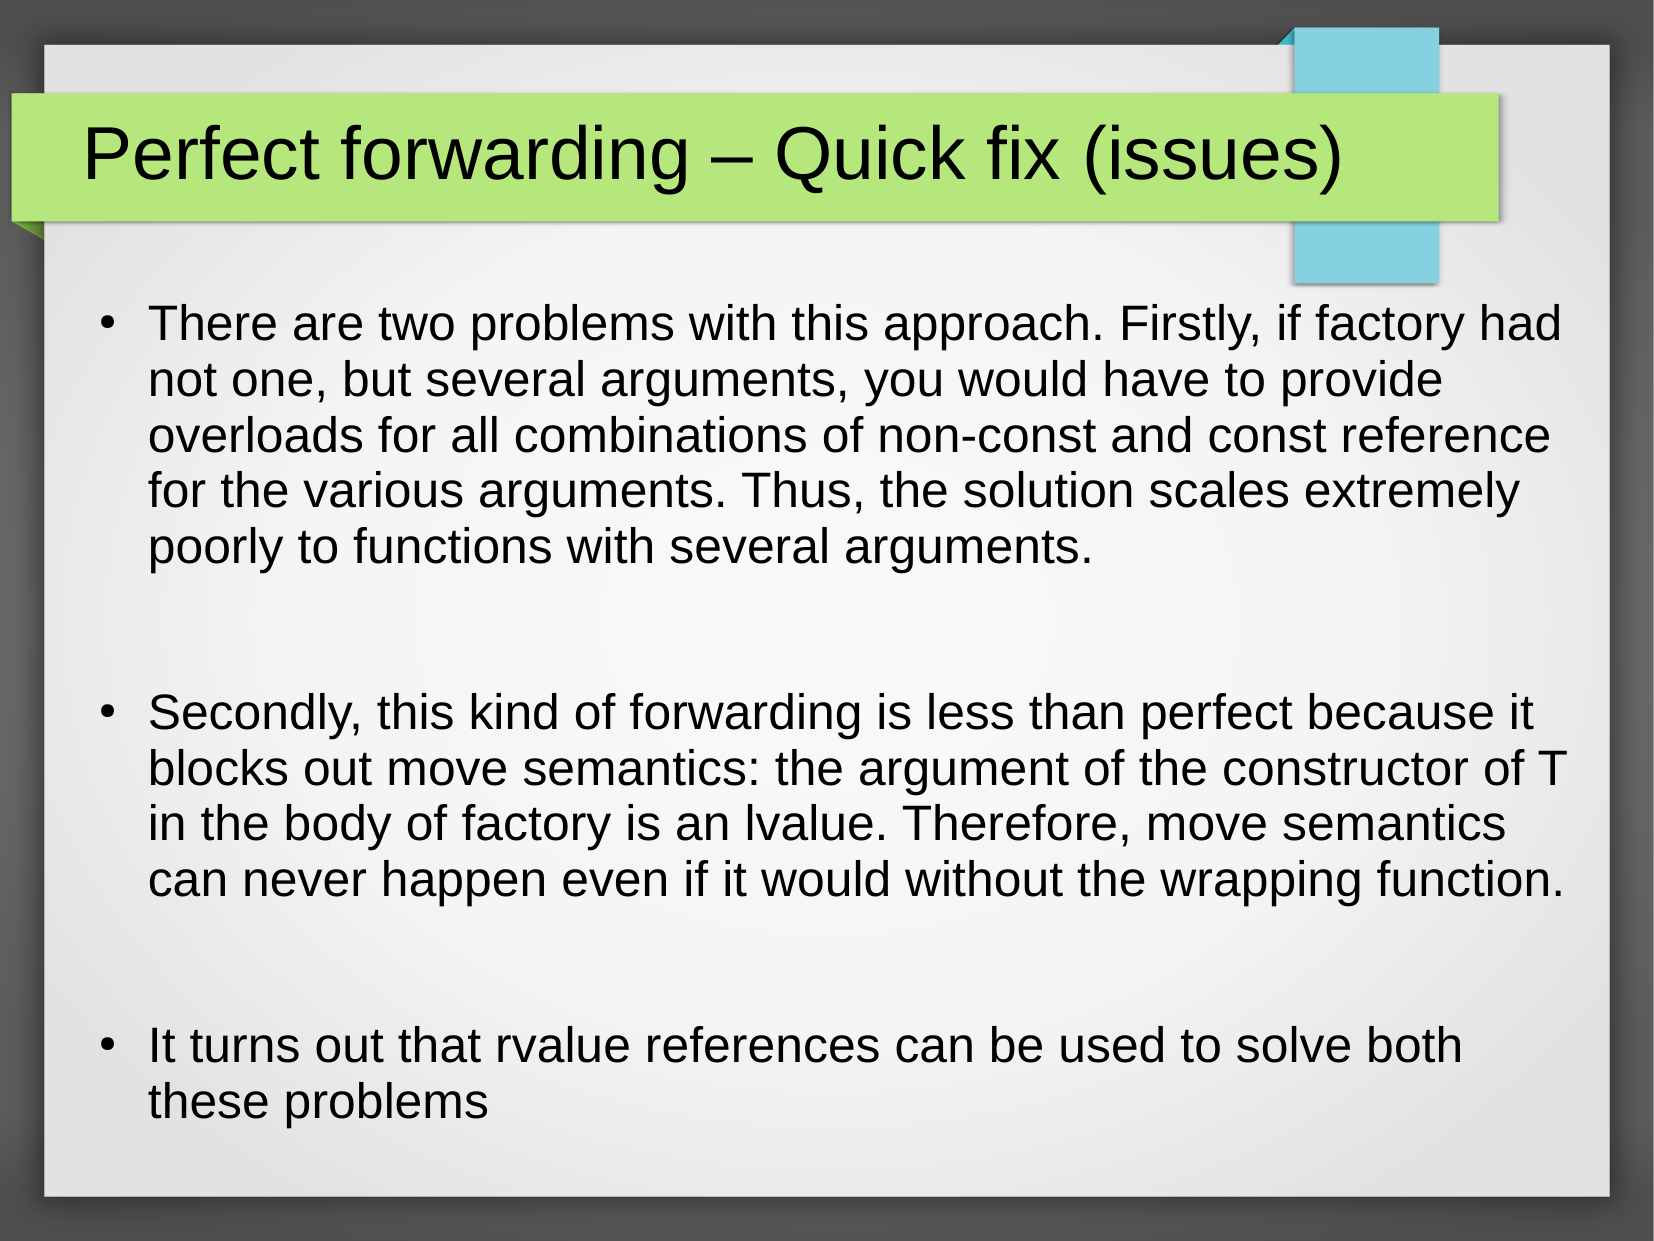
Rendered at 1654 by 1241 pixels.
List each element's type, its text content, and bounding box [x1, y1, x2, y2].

list There are two problems with this approach. Firstly, if factory had not one, but several arguments, you would have to provide overloads for all combinations of non-const and const reference for the various arguments. Thus, the solution scales extremely poorly to functions with several arguments. Secondly, this kind of forwarding is less than perfect because it blocks out move semantics: the argument of the constructor of T in the body of factory is an lvalue. Therefore, move semantics can never happen even if it would without the wrapping function. It turns out that rvalue references can be used to solve both these problems [82, 295, 1571, 1182]
picture [0, 0, 1654, 1241]
title Perfect forwarding – Quick fix (issues) [82, 69, 1489, 238]
